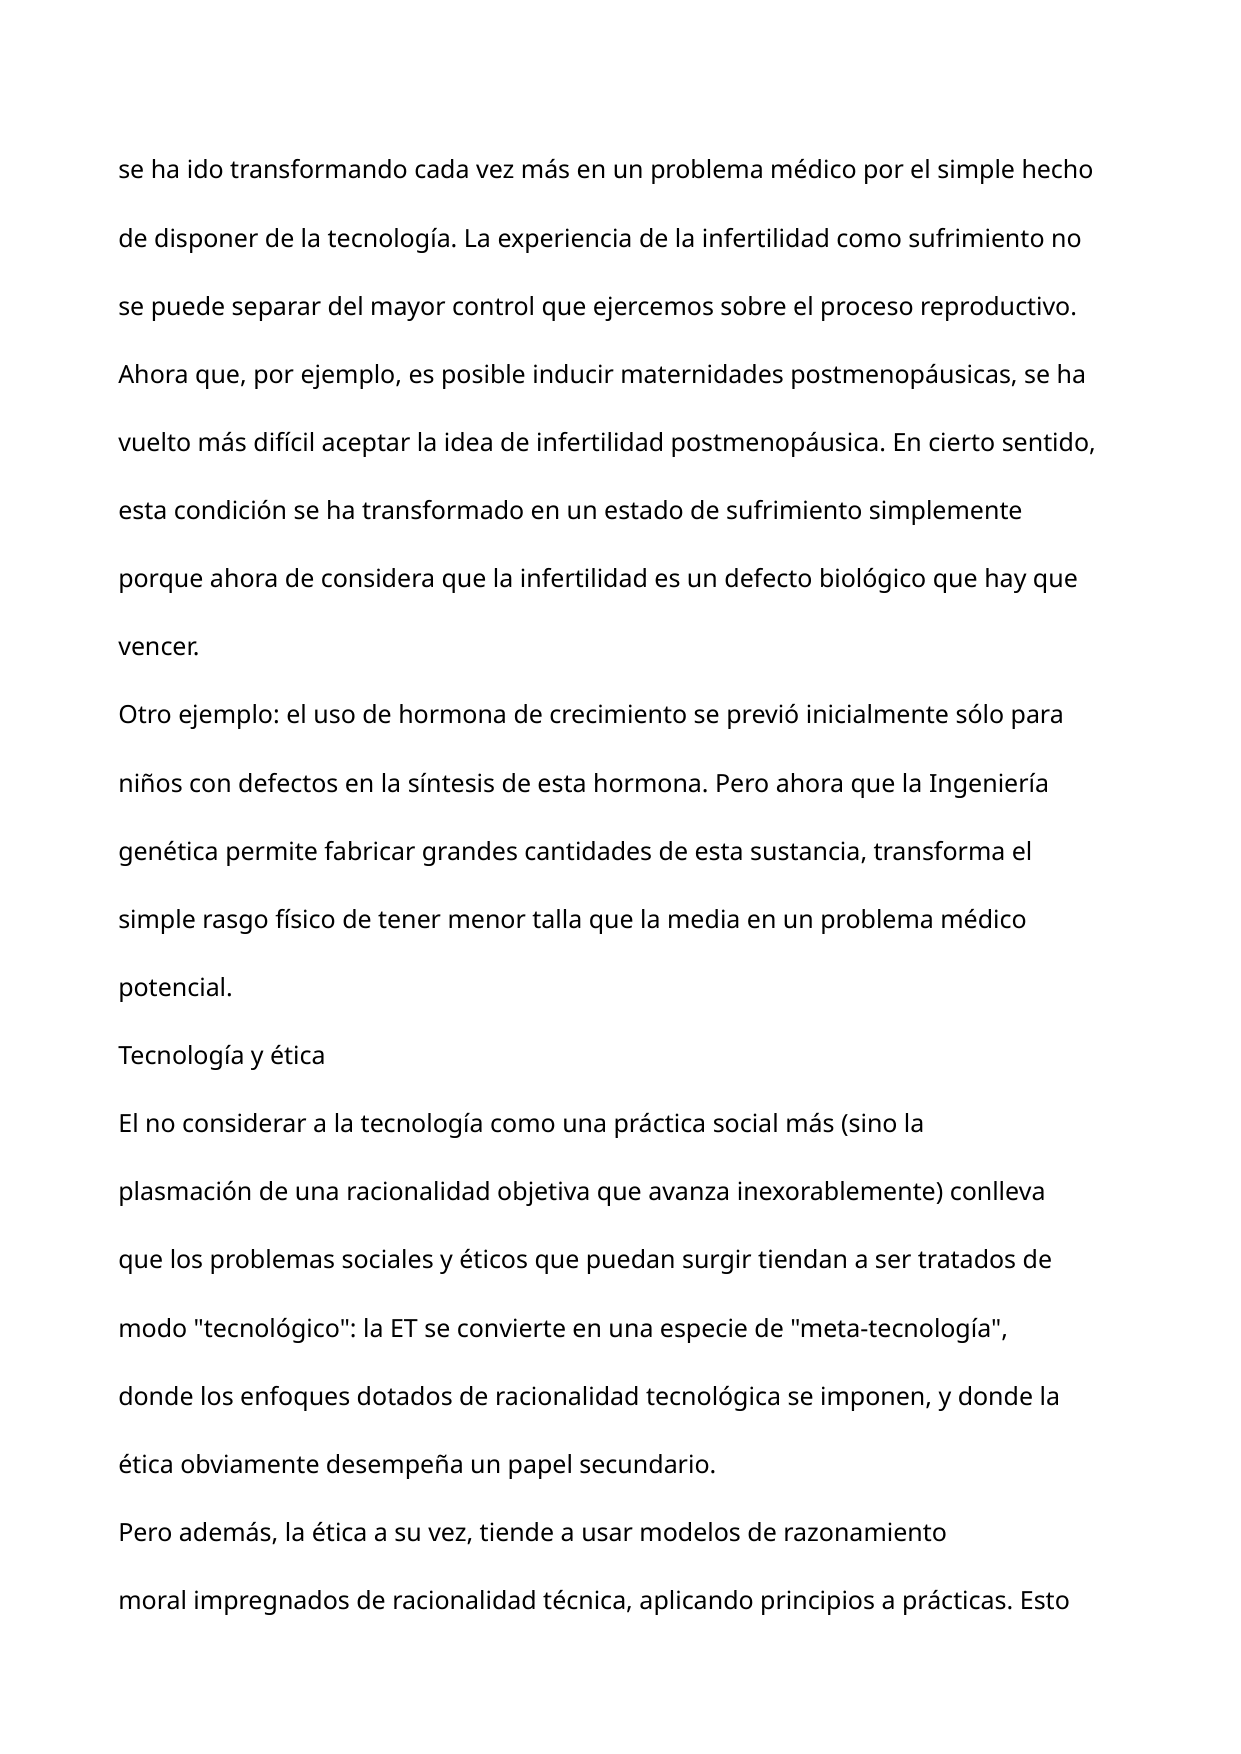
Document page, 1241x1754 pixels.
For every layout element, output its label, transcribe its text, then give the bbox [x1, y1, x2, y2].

text genética permite fabricar grandes cantidades de esta sustancia, transforma el [118, 833, 1122, 867]
text ética obviamente desempeña un papel secundario. [118, 1447, 1122, 1481]
text que los problemas sociales y éticos que puedan surgir tiendan a ser tratados de [118, 1242, 1122, 1276]
text Otro ejemplo: el uso de hormona de crecimiento se previó inicialmente sólo para [118, 697, 1122, 731]
text donde los enfoques dotados de racionalidad tecnológica se imponen, y donde la [118, 1378, 1122, 1412]
text modo "tecnológico": la ET se convierte en una especie de "meta-tecnología", [118, 1310, 1122, 1344]
text simple rasgo físico de tener menor talla que la media en un problema médico [118, 902, 1122, 936]
text vencer. [118, 629, 1122, 663]
text esta condición se ha transformado en un estado de sufrimiento simplemente [118, 493, 1122, 527]
text niños con defectos en la síntesis de esta hormona. Pero ahora que la Ingeniería [118, 765, 1122, 799]
text porque ahora de considera que la infertilidad es un defecto biológico que hay que [118, 561, 1122, 595]
text Pero además, la ética a su vez, tiende a usar modelos de razonamiento [118, 1515, 1122, 1549]
text plasmación de una racionalidad objetiva que avanza inexorablemente) conlleva [118, 1174, 1122, 1208]
text se ha ido transformando cada vez más en un problema médico por el simple hecho [118, 152, 1122, 186]
text vuelto más difícil aceptar la idea de infertilidad postmenopáusica. En cierto sentido, [118, 425, 1122, 459]
text El no considerar a la tecnología como una práctica social más (sino la [118, 1106, 1122, 1140]
text Ahora que, por ejemplo, es posible inducir maternidades postmenopáusicas, se ha [118, 357, 1122, 391]
text potencial. [118, 970, 1122, 1004]
text moral impregnados de racionalidad técnica, aplicando principios a prácticas. Esto [118, 1583, 1122, 1617]
text se puede separar del mayor control que ejercemos sobre el proceso reproductivo. [118, 288, 1122, 322]
text de disponer de la tecnología. La experiencia de la infertilidad como sufrimiento no [118, 220, 1122, 254]
text Tecnología y ética [118, 1038, 1122, 1072]
